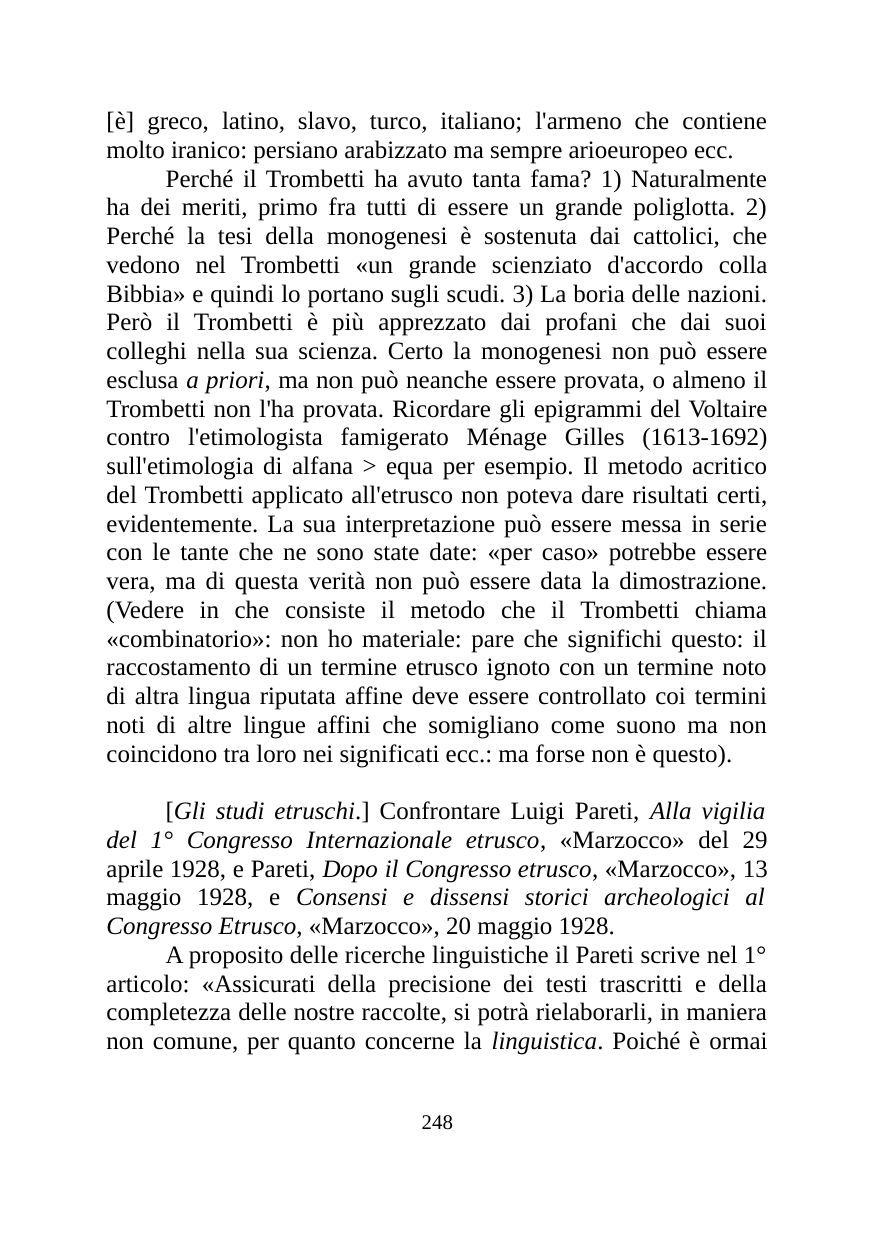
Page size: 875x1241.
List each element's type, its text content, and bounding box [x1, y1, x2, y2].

text [Gli studi etruschi.] Confrontare Luigi Pareti, Alla vigilia del 1° Congresso Internazionale etrusco, «Marzocco» del 29 aprile 1928, e Pareti, Dopo il Congresso etrusco, «Marzocco», 13 maggio 1928, e Consensi e dissensi storici archeologici al Congresso Etrusco, «Marzocco», 20 maggio 1928. [106, 796, 768, 940]
text Perché il Trombetti ha avuto tanta fama? 1) Naturalmente ha dei meriti, primo fra tutti di essere un grande poliglotta. 2) Perché la tesi della monogenesi è sostenuta dai cattolici, che vedono nel Trombetti «un grande scienziato d'accordo colla Bibbia» e quindi lo portano sugli scudi. 3) La boria delle nazioni. Però il Trombetti è più apprezzato dai profani che dai suoi colleghi nella sua scienza. Certo la monogenesi non può essere esclusa a priori, ma non può neanche essere provata, o almeno il Trombetti non l'ha provata. Ricordare gli epigrammi del Voltaire contro l'etimologista famigerato Ménage Gilles (1613-1692) sull'etimologia di alfana > equa per esempio. Il metodo acritico del Trombetti applicato all'etrusco non poteva dare risultati certi, evidentemente. La sua interpretazione può essere messa in serie con le tante che ne sono state date: «per caso» potrebbe essere vera, ma di questa verità non può essere data la dimostrazione. (Vedere in che consiste il metodo che il Trombetti chiama «combinatorio»: non ho materiale: pare che significhi questo: il raccostamento di un termine etrusco ignoto con un termine noto di altra lingua riputata affine deve essere controllato coi termini noti di altre lingue affini che somigliano come suono ma non coincidono tra loro nei significati ecc.: ma forse non è questo). [106, 164, 768, 767]
text A proposito delle ricerche linguistiche il Pareti scrive nel 1° articolo: «Assicurati della precisione dei testi trascritti e della completezza delle nostre raccolte, si potrà rielaborarli, in maniera non comune, per quanto concerne la linguistica. Poiché è ormai [106, 940, 768, 1055]
text [è] greco, latino, slavo, turco, italiano; l'armeno che contiene molto iranico: persiano arabizzato ma sempre arioeuropeo ecc. [106, 106, 768, 164]
